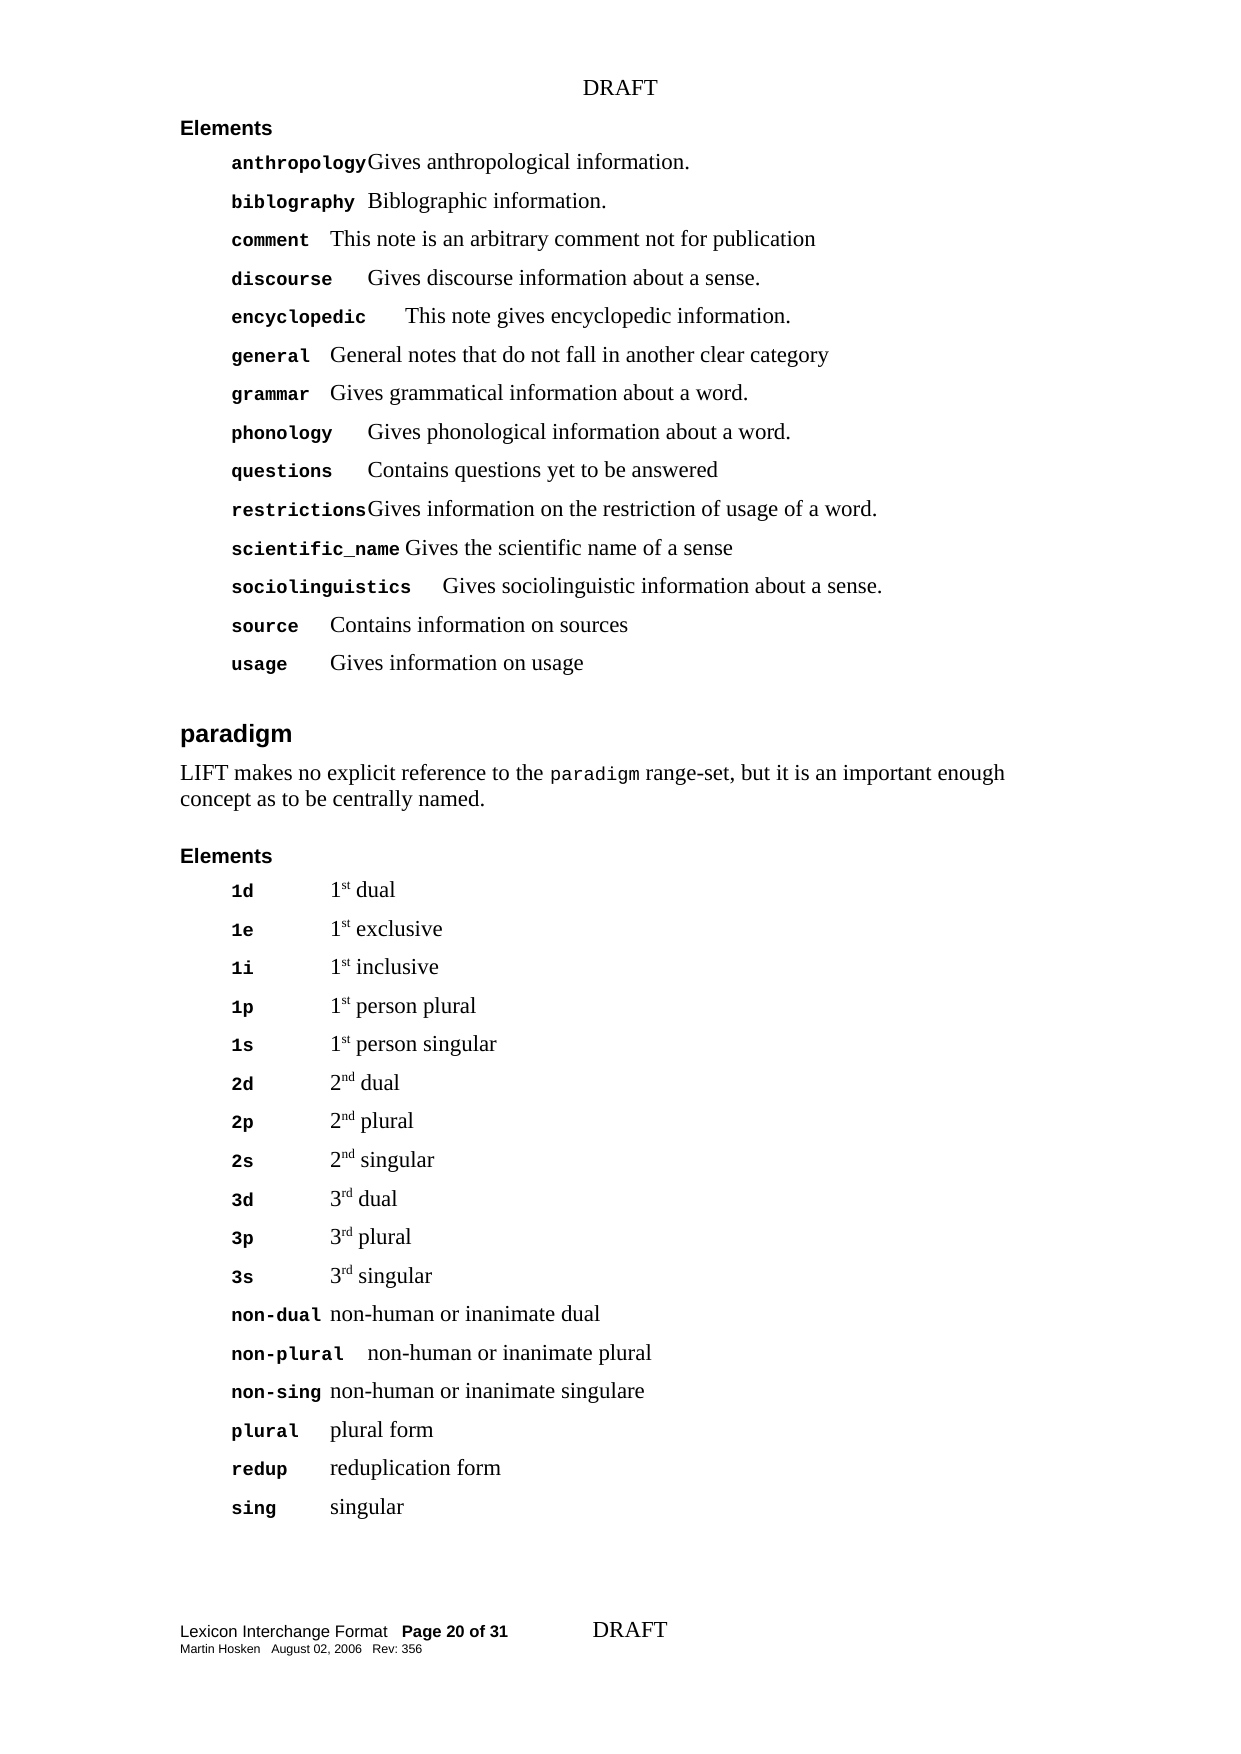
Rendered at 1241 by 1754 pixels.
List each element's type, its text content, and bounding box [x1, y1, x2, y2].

text sing singular [231, 1494, 1061, 1520]
text non-sing non-human or inanimate singulare [231, 1378, 1061, 1404]
text discourse Gives discourse information about a sense. [231, 265, 1061, 291]
text 3s 3rd singular [231, 1263, 1061, 1289]
text plural plural form [231, 1417, 1061, 1443]
text encyclopedic This note gives encyclopedic information. [231, 303, 1061, 329]
text general General notes that do not fall in another clear category [231, 342, 1061, 368]
text biblography Biblographic information. [231, 188, 1061, 214]
text scientific_name Gives the scientific name of a sense [231, 534, 1061, 561]
text redup reduplication form [231, 1455, 1061, 1481]
subtitle Elements [180, 845, 1061, 868]
text comment This note is an arbitrary comment not for publication [231, 226, 1061, 252]
text questions Contains questions yet to be answered [231, 457, 1061, 483]
text 1s 1st person singular [231, 1031, 1061, 1057]
text anthropology Gives anthropological information. [231, 149, 1061, 175]
text 1d 1st dual [231, 877, 1061, 903]
text source Contains information on sources [231, 612, 1061, 638]
text restrictions Gives information on the restriction of usage of a word. [231, 496, 1061, 522]
text 3d 3rd dual [231, 1186, 1061, 1212]
text non-plural non-human or inanimate plural [231, 1340, 1061, 1366]
text sociolinguistics Gives sociolinguistic information about a sense. [231, 573, 1061, 599]
text 2p 2nd plural [231, 1108, 1061, 1134]
text usage Gives information on usage [231, 650, 1061, 676]
subtitle paradigm [180, 720, 1061, 748]
text phonology Gives phonological information about a word. [231, 419, 1061, 445]
text LIFT makes no explicit reference to the paradigm range-set, but it is an important enough concept as to be centrally named. [180, 760, 1061, 812]
text 1e 1st exclusive [231, 916, 1061, 942]
text 2d 2nd dual [231, 1070, 1061, 1096]
text non-dual non-human or inanimate dual [231, 1301, 1061, 1327]
text 2s 2nd singular [231, 1147, 1061, 1173]
subtitle Elements [180, 117, 1061, 140]
text 1i 1st inclusive [231, 954, 1061, 980]
text 1p 1st person plural [231, 993, 1061, 1019]
text 3p 3rd plural [231, 1224, 1061, 1250]
text grammar Gives grammatical information about a word. [231, 380, 1061, 406]
